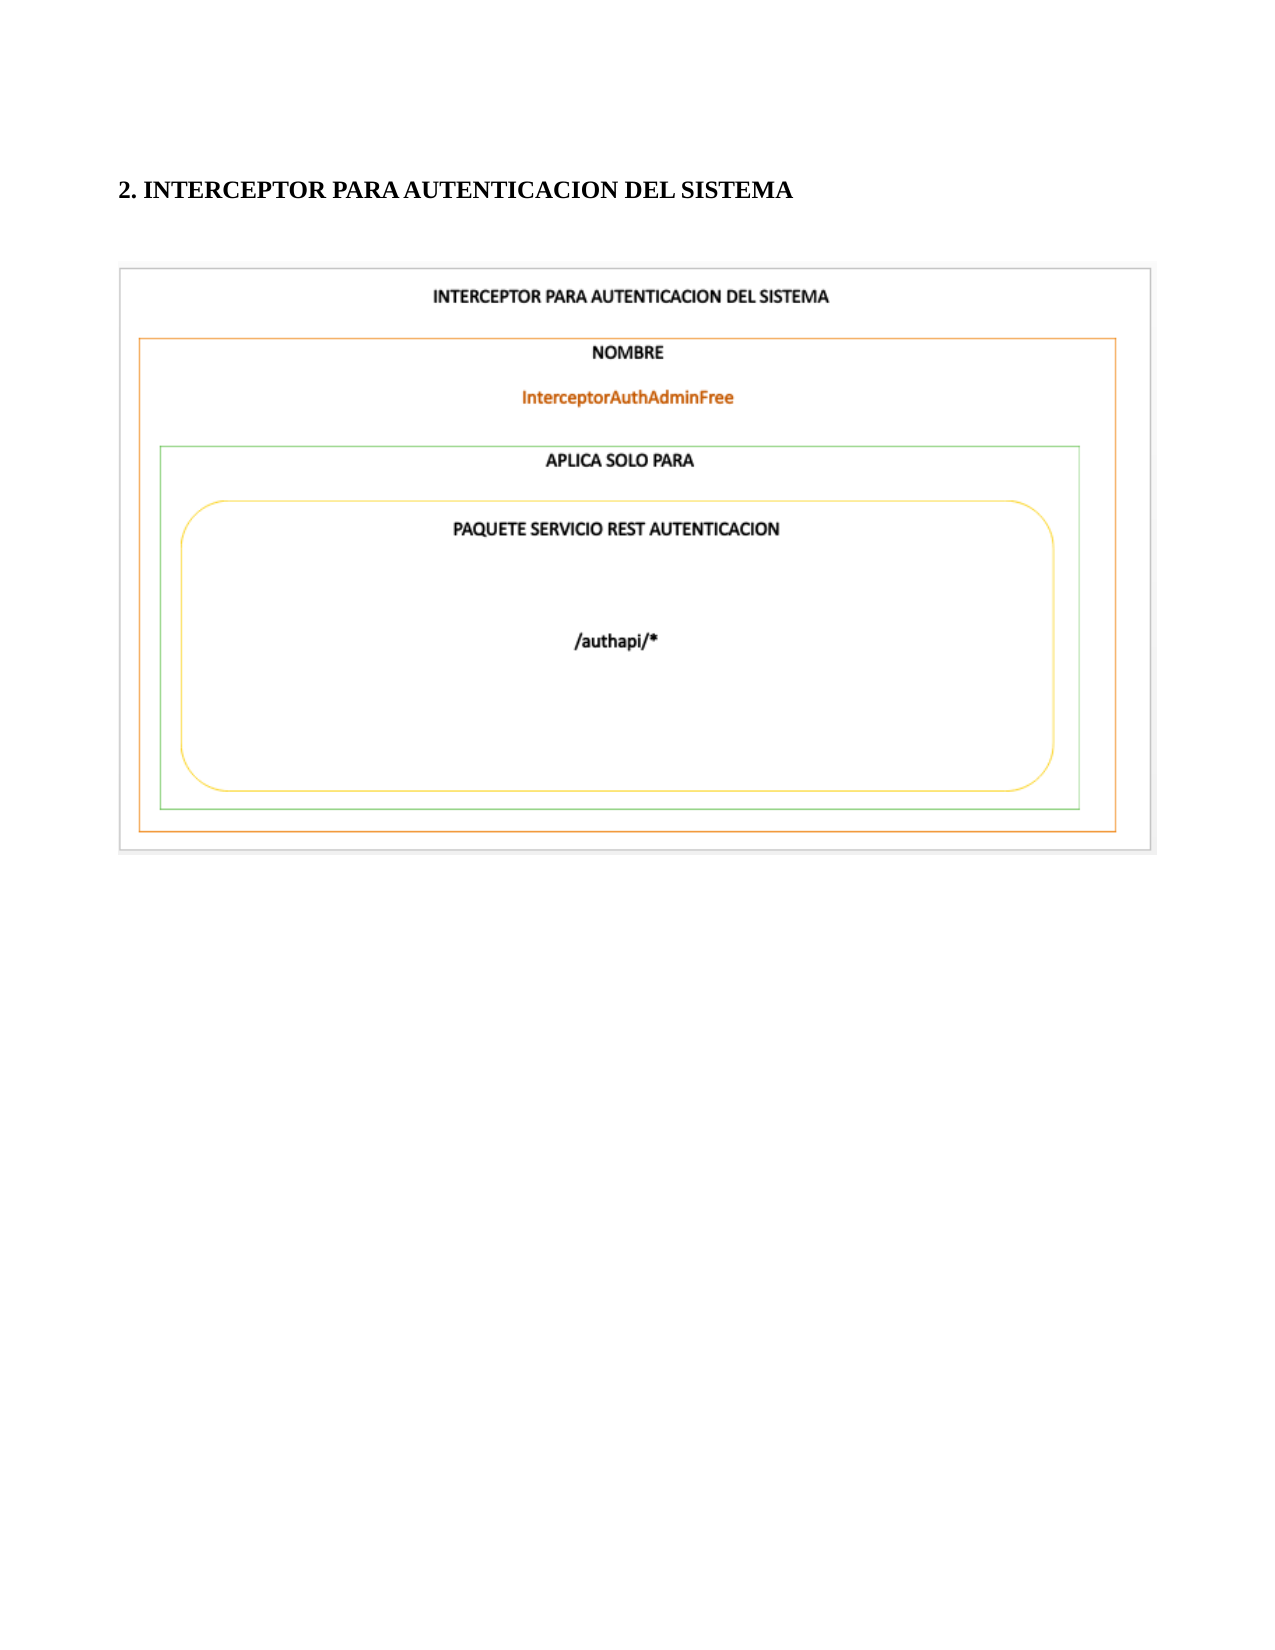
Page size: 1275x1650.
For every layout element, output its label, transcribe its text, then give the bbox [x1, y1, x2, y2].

picture [118, 261, 1157, 855]
text 2. INTERCEPTOR PARA AUTENTICACION DEL SISTEMA [118, 176, 1157, 204]
